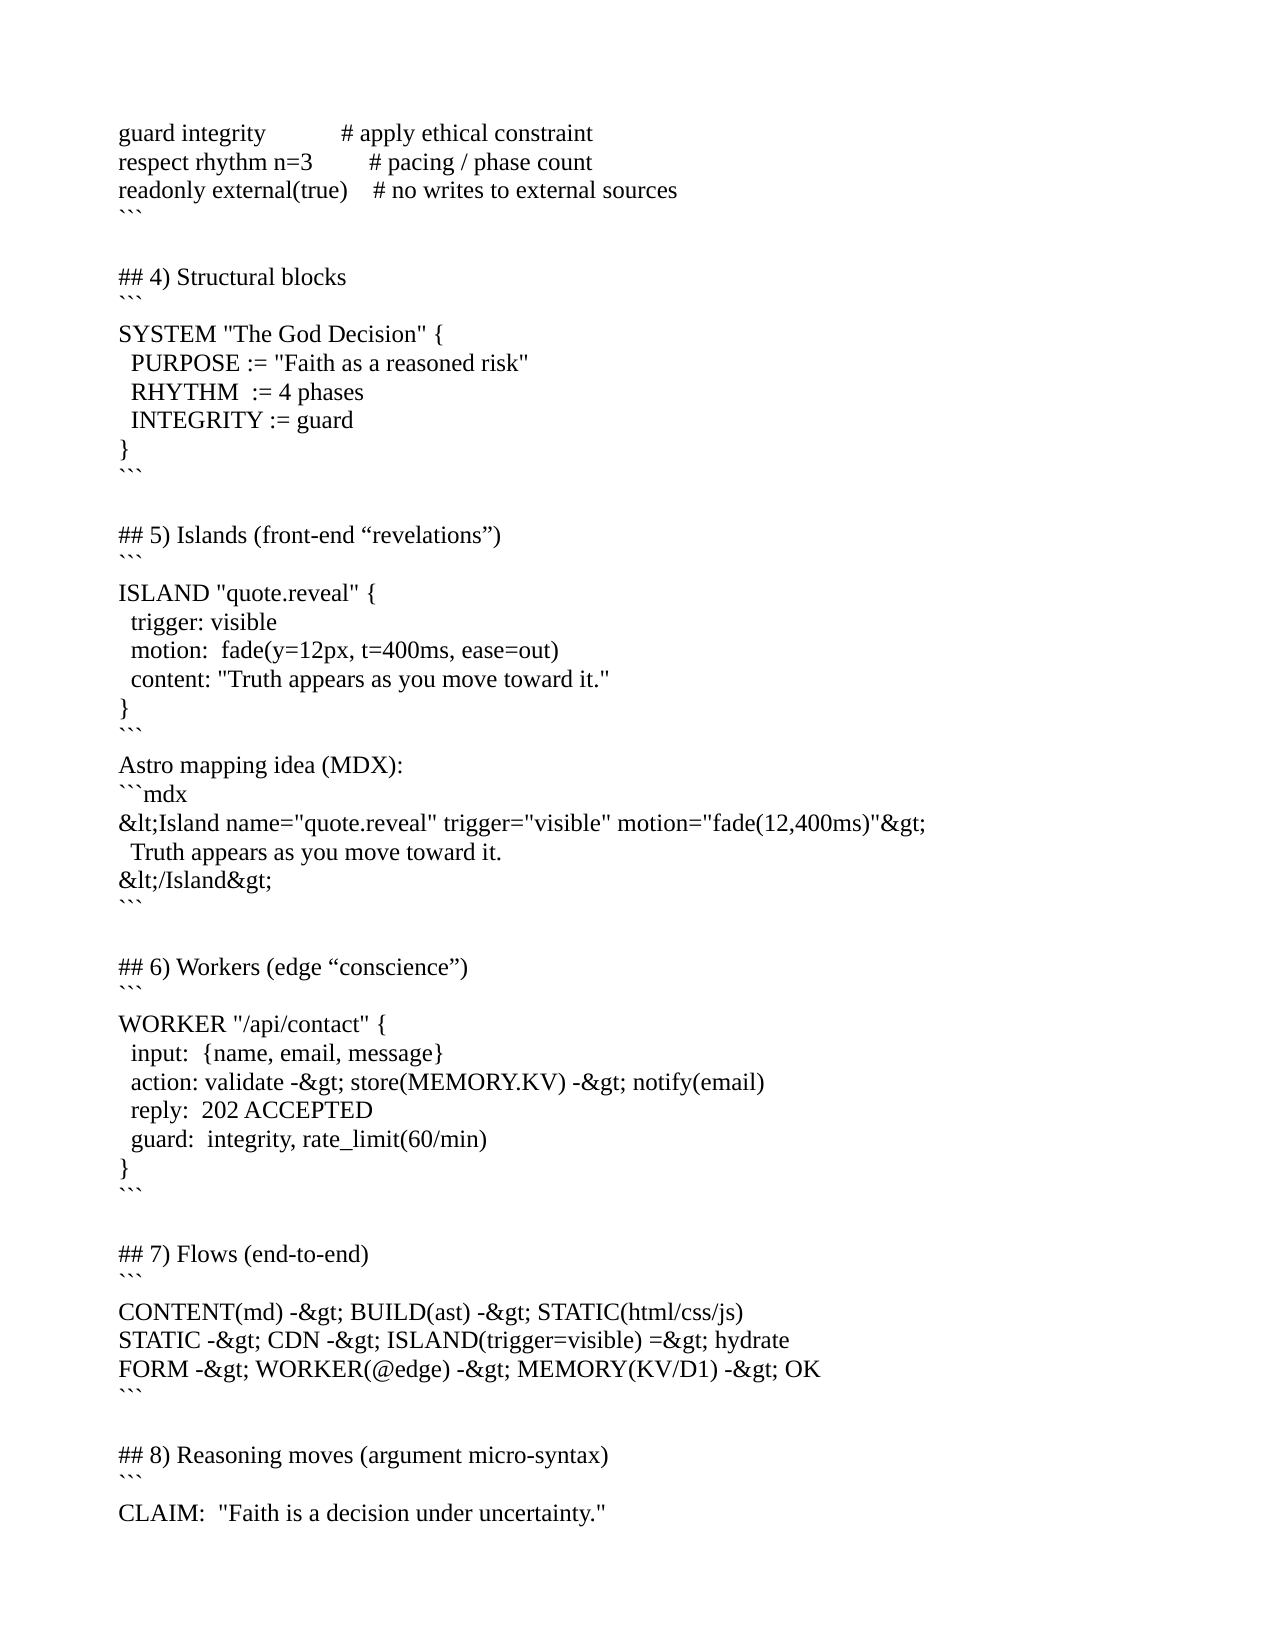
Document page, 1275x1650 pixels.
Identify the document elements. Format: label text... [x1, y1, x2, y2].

text ``` [118, 1182, 1157, 1211]
text ## 5) Islands (front-end “revelations”) [118, 521, 1157, 549]
text ``` [118, 549, 1157, 578]
text SYSTEM "The God Decision" { [118, 319, 1157, 348]
text RHYTHM := 4 phases [118, 377, 1157, 406]
text respect rhythm n=3 # pacing / phase count [118, 147, 1157, 176]
text ``` [118, 981, 1157, 1009]
text trigger: visible [118, 607, 1157, 636]
text ``` [118, 204, 1157, 233]
text ## 7) Flows (end-to-end) [118, 1239, 1157, 1268]
text ## 8) Reasoning moves (argument micro-syntax) [118, 1441, 1157, 1469]
text ## 6) Workers (edge “conscience”) [118, 952, 1157, 981]
text Astro mapping idea (MDX): [118, 751, 1157, 779]
text CONTENT(md) -&gt; BUILD(ast) -&gt; STATIC(html/css/js) [118, 1297, 1157, 1326]
text ``` [118, 722, 1157, 751]
text ``` [118, 291, 1157, 319]
text FORM -&gt; WORKER(@edge) -&gt; MEMORY(KV/D1) -&gt; OK [118, 1354, 1157, 1383]
text ``` [118, 1268, 1157, 1297]
text reply: 202 ACCEPTED [118, 1096, 1157, 1124]
text ``` [118, 1383, 1157, 1412]
text ISLAND "quote.reveal" { [118, 578, 1157, 607]
text CLAIM: "Faith is a decision under uncertainty." [118, 1498, 1157, 1527]
text WORKER "/api/contact" { [118, 1009, 1157, 1038]
text &lt;/Island&gt; [118, 866, 1157, 894]
text } [118, 693, 1157, 722]
text INTEGRITY := guard [118, 406, 1157, 434]
text } [118, 1153, 1157, 1182]
text PURPOSE := "Faith as a reasoned risk" [118, 348, 1157, 377]
text ``` [118, 463, 1157, 492]
text ``` [118, 1469, 1157, 1498]
text readonly external(true) # no writes to external sources [118, 176, 1157, 204]
text } [118, 434, 1157, 463]
text input: {name, email, message} [118, 1038, 1157, 1067]
text Truth appears as you move toward it. [118, 837, 1157, 866]
text &lt;Island name="quote.reveal" trigger="visible" motion="fade(12,400ms)"&gt; [118, 808, 1157, 837]
text STATIC -&gt; CDN -&gt; ISLAND(trigger=visible) =&gt; hydrate [118, 1326, 1157, 1354]
text guard integrity # apply ethical constraint [118, 118, 1157, 147]
text guard: integrity, rate_limit(60/min) [118, 1124, 1157, 1153]
text ```mdx [118, 779, 1157, 808]
text ## 4) Structural blocks [118, 262, 1157, 291]
text content: "Truth appears as you move toward it." [118, 664, 1157, 693]
text motion: fade(y=12px, t=400ms, ease=out) [118, 636, 1157, 664]
text ``` [118, 894, 1157, 923]
text action: validate -&gt; store(MEMORY.KV) -&gt; notify(email) [118, 1067, 1157, 1096]
